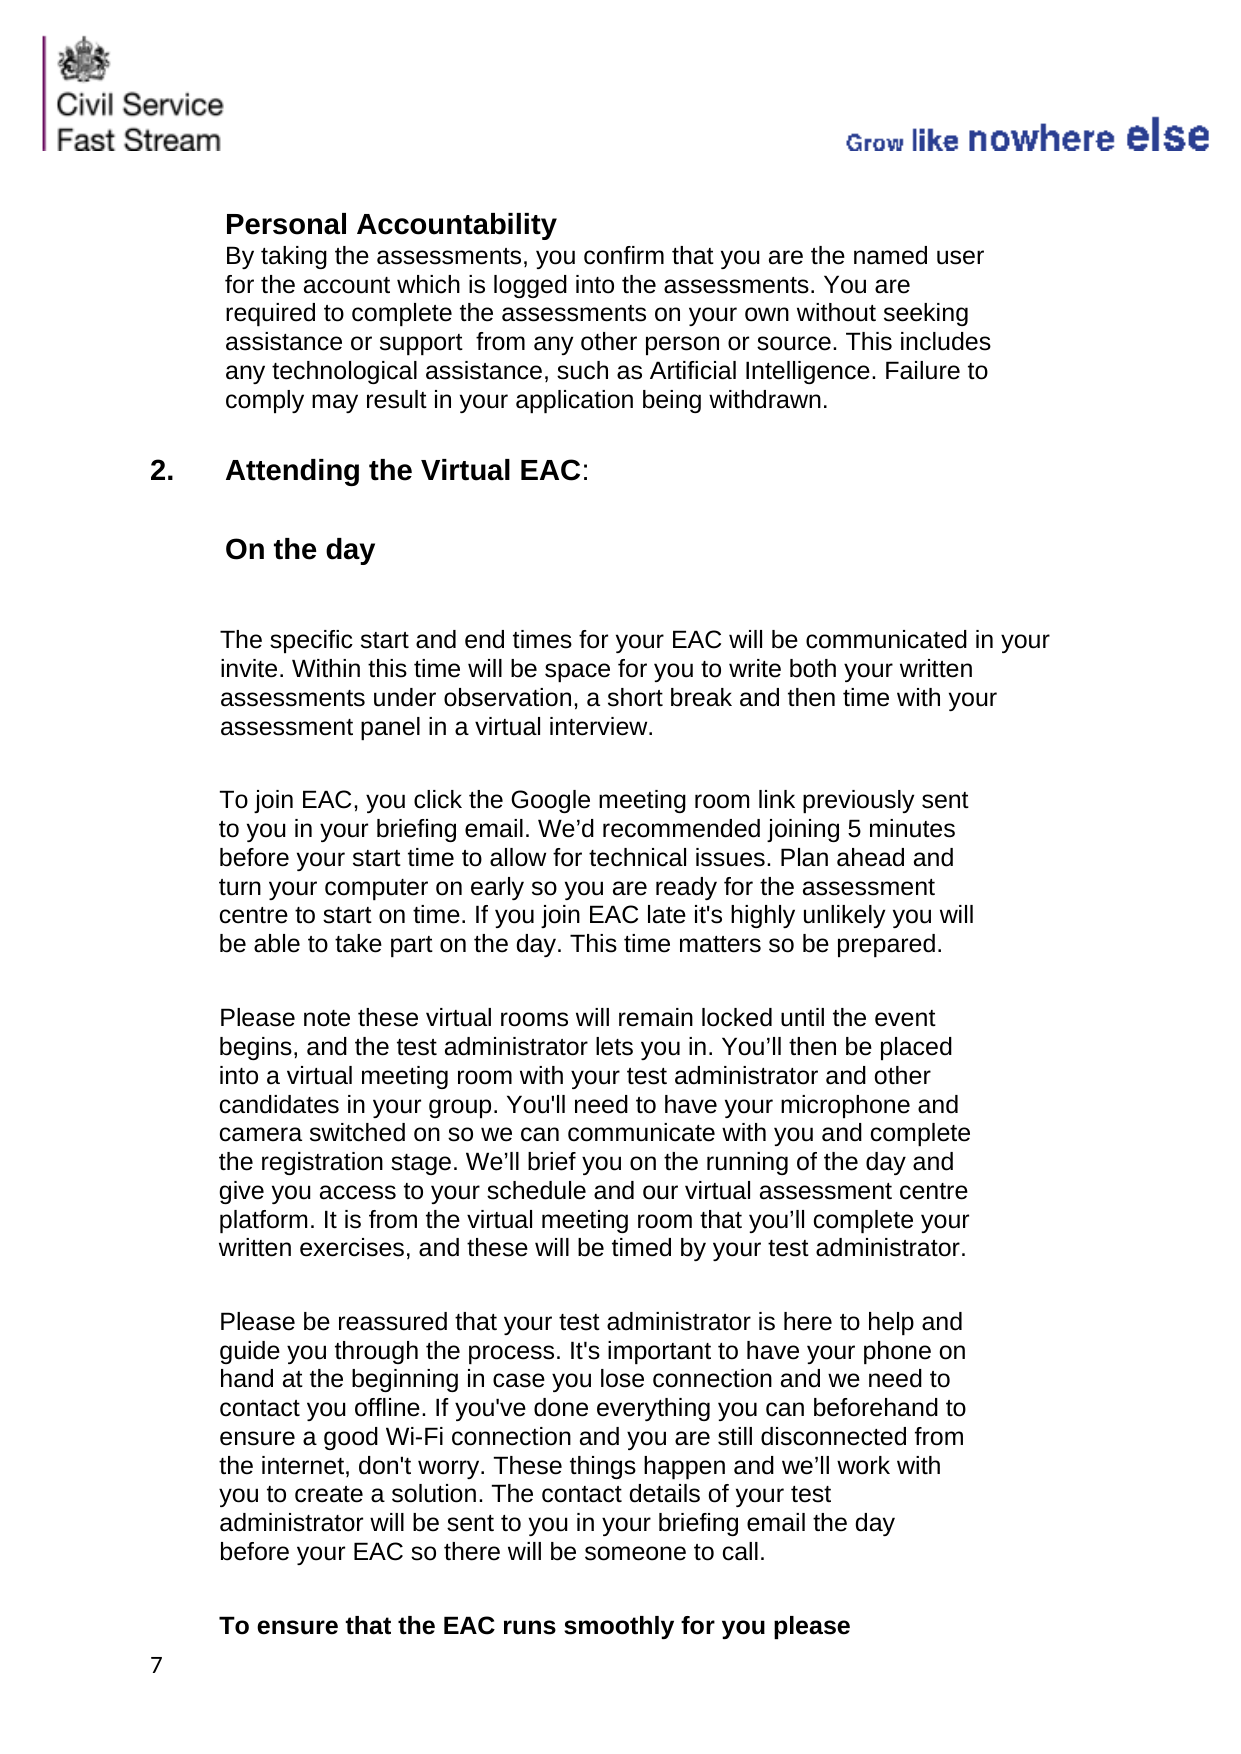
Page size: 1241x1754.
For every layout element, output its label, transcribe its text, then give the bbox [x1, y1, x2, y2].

subtitle On the day [225, 532, 1090, 565]
text The specific start and end times for your EAC will be communicated in your invite. Within this time will be space for you to write both your written assessments under observation, a short break and then time with your assessment panel in a virtual interview. [220, 625, 1090, 740]
text Please note these virtual rooms will remain locked until the event begins, and the test administrator lets you in. You’ll then be placed into a virtual meeting room with your test administrator and other candidates in your group. You'll need to have your microphone and camera switched on so we can communicate with you and complete the registration stage. We’ll brief you on the running of the day and give you access to your schedule and our virtual assessment centre platform. It is from the virtual meeting room that you’ll complete your written exercises, and these will be timed by your test administrator. [219, 1003, 991, 1262]
subtitle Personal Accountability [225, 207, 887, 241]
subtitle Attending the Virtual EAC: [150, 453, 887, 487]
text By taking the assessments, you confirm that you are the named user for the account which is logged into the assessments. You are required to complete the assessments on your own without seeking assistance or support from any other person or source. This includes any technological assistance, such as Artificial Intelligence. Failure to comply may result in your application being withdrawn. [225, 241, 993, 413]
text To ensure that the EAC runs smoothly for you please [219, 1611, 968, 1639]
text To join EAC, you click the Google meeting room link previously sent to you in your briefing email. We’d recommended joining 5 minutes before your start time to allow for technical issues. Plan ahead and turn your computer on early so you are ready for the assessment centre to start on time. If you join EAC late it's highly unlikely you will be able to take part on the day. This time matters so be prepared. [219, 786, 991, 958]
text Please be reassured that your test administrator is here to help and guide you through the process. It's important to have your phone on hand at the beginning in case you lose connection and we need to contact you offline. If you've done everything you can beforehand to ensure a good Wi-Fi connection and you are still disconnected from the internet, don't worry. These things happen and we’ll work with you to create a solution. The contact details of your test administrator will be sent to you in your briefing email the day before your EAC so there will be someone to call. [219, 1307, 968, 1566]
